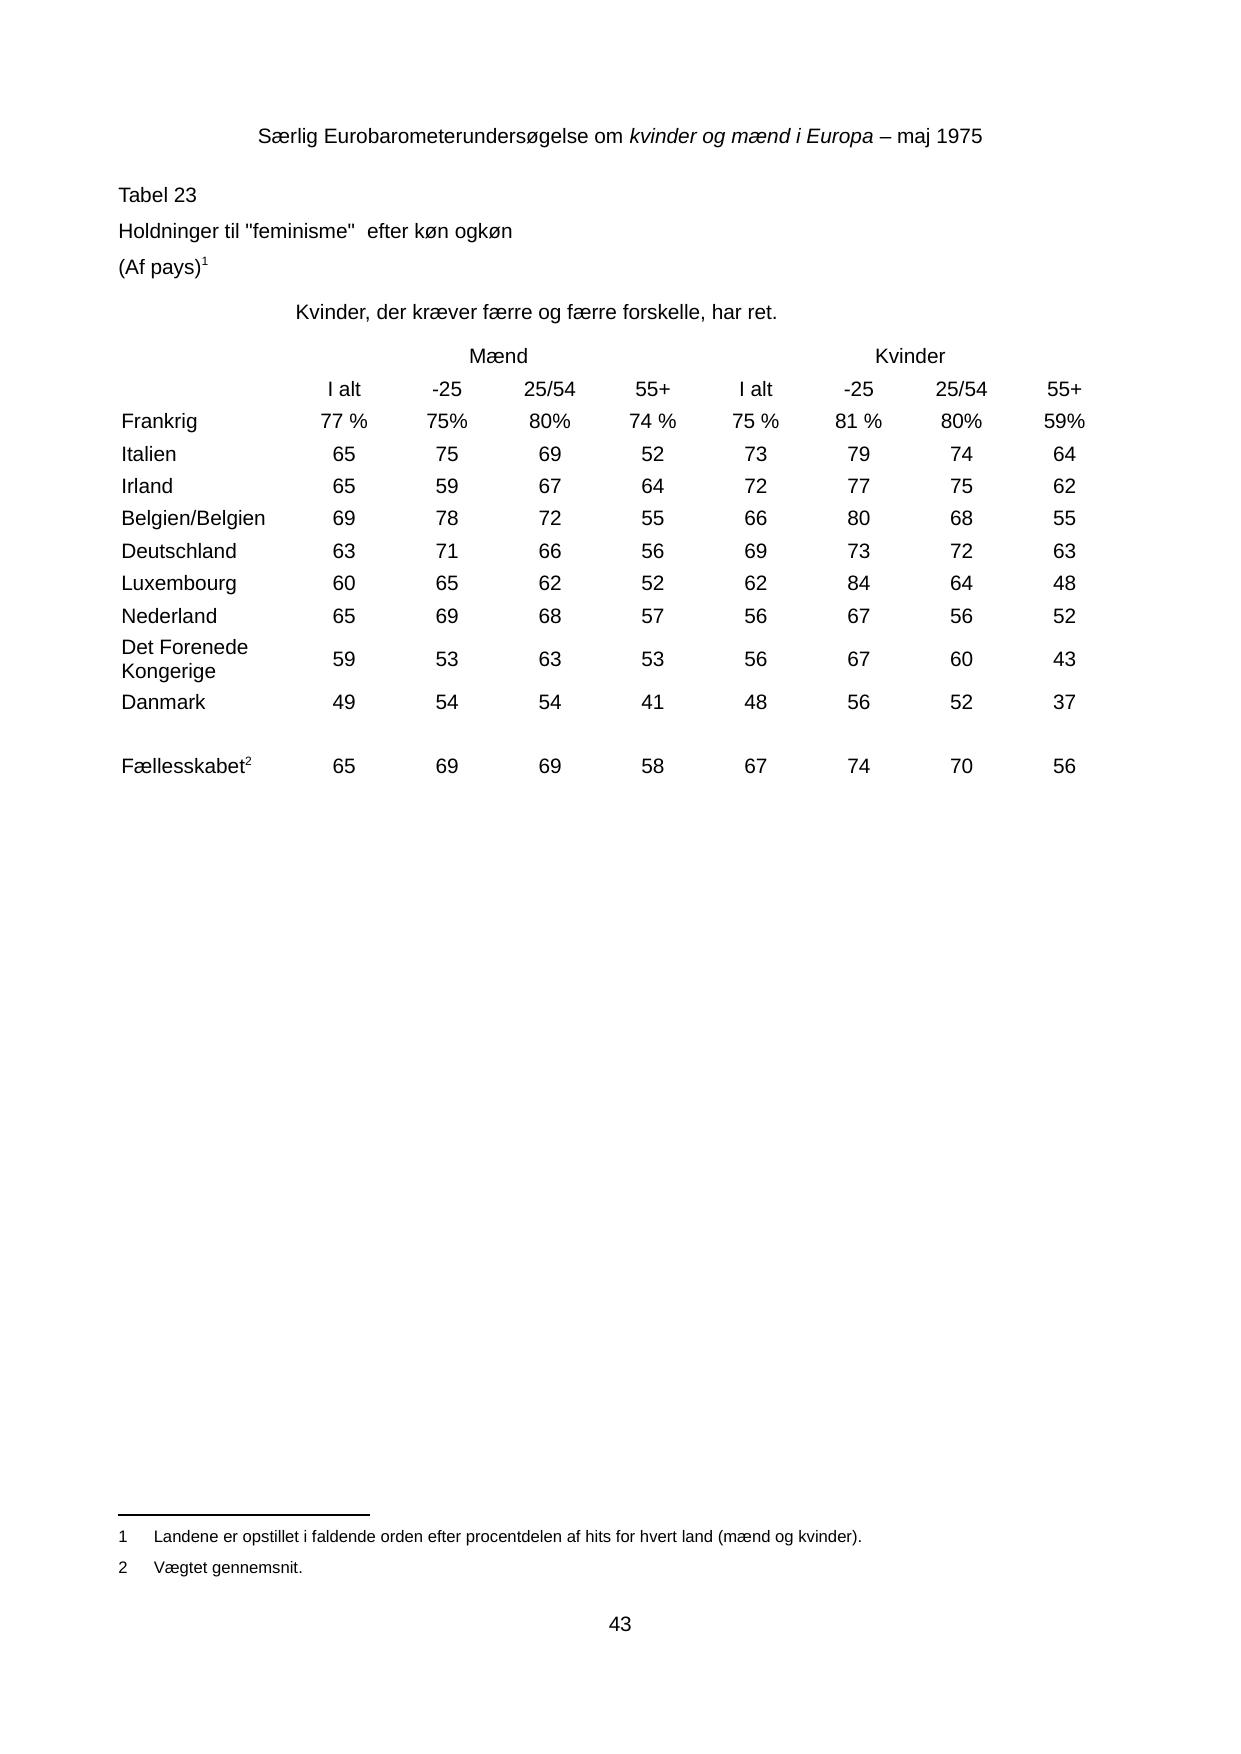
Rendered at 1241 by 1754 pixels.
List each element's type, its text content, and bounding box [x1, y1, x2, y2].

table_cell 54 [498, 685, 601, 718]
table_cell 77 [807, 470, 910, 502]
table_cell 72 [910, 535, 1013, 567]
table_cell 69 [293, 502, 395, 534]
text Tabel 23 [118, 183, 1122, 207]
table_cell 56 [910, 599, 1013, 632]
table_cell 62 [1013, 470, 1116, 502]
table_cell 63 [1013, 535, 1116, 567]
table_cell [118, 718, 292, 750]
table_cell 56 [807, 685, 910, 718]
table_cell 79 [807, 437, 910, 470]
table_cell 52 [1013, 599, 1116, 632]
table_cell 43 [1013, 632, 1116, 685]
table_cell 55+ [1013, 373, 1116, 405]
table_cell 81 % [807, 405, 910, 437]
table_cell 71 [395, 535, 498, 567]
table_cell Frankrig [118, 405, 292, 437]
table_cell 64 [601, 470, 704, 502]
table_cell Deutschland [118, 535, 292, 567]
table_cell 64 [910, 567, 1013, 599]
table_cell [1013, 718, 1116, 750]
table_cell 25/54 [498, 373, 601, 405]
table_cell Luxembourg [118, 567, 292, 599]
table_cell 73 [807, 535, 910, 567]
table_cell 68 [498, 599, 601, 632]
table_cell 57 [601, 599, 704, 632]
table_cell 69 [704, 535, 807, 567]
table_cell [395, 718, 498, 750]
table_cell 66 [498, 535, 601, 567]
table_cell 69 [498, 750, 601, 783]
table_cell 55+ [601, 373, 704, 405]
table_cell 84 [807, 567, 910, 599]
table_cell 78 [395, 502, 498, 534]
table_cell 65 [293, 599, 395, 632]
table_cell 53 [601, 632, 704, 685]
table_cell 52 [601, 437, 704, 470]
table_header [118, 284, 292, 340]
table_cell 65 [293, 750, 395, 783]
table_cell -25 [395, 373, 498, 405]
table_cell 25/54 [910, 373, 1013, 405]
table_cell 65 [395, 567, 498, 599]
text Holdninger til "feminisme" efter køn ogkøn [118, 219, 1122, 243]
table_cell 69 [395, 750, 498, 783]
table_cell [118, 340, 292, 372]
text Landene er opstillet i faldende orden efter procentdelen af hits for hvert land (mænd og kvinder). [118, 1527, 1122, 1546]
table_cell 75 [395, 437, 498, 470]
table_cell 48 [1013, 567, 1116, 599]
table_cell 53 [395, 632, 498, 685]
table_cell -25 [807, 373, 910, 405]
table_cell 69 [498, 437, 601, 470]
table_cell 48 [704, 685, 807, 718]
table_cell 68 [910, 502, 1013, 534]
table_cell 67 [498, 470, 601, 502]
table_cell 66 [704, 502, 807, 534]
table_cell 41 [601, 685, 704, 718]
table_cell 72 [498, 502, 601, 534]
table_cell I alt [704, 373, 807, 405]
table_cell 60 [293, 567, 395, 599]
table_cell Det Forenede Kongerige [118, 632, 292, 685]
table_cell 52 [601, 567, 704, 599]
table_cell 49 [293, 685, 395, 718]
table_cell 80 [807, 502, 910, 534]
table_cell 63 [498, 632, 601, 685]
table_cell 72 [704, 470, 807, 502]
table_cell 73 [704, 437, 807, 470]
table_cell 67 [807, 599, 910, 632]
table_cell Fællesskabet [118, 750, 292, 783]
table_cell I alt [293, 373, 395, 405]
table_cell 37 [1013, 685, 1116, 718]
table_cell 74 [910, 437, 1013, 470]
table_cell Nederland [118, 599, 292, 632]
table_cell 77 % [293, 405, 395, 437]
table_header Kvinder, der kræver færre og færre forskelle, har ret. [293, 284, 1116, 340]
table_cell 65 [293, 437, 395, 470]
table_cell 52 [910, 685, 1013, 718]
table_cell 56 [704, 599, 807, 632]
table_cell 58 [601, 750, 704, 783]
table_cell 54 [395, 685, 498, 718]
table_cell 56 [601, 535, 704, 567]
table_cell 55 [1013, 502, 1116, 534]
table_cell 62 [704, 567, 807, 599]
table_cell [498, 718, 601, 750]
table_cell 75 % [704, 405, 807, 437]
table_cell 70 [910, 750, 1013, 783]
table_cell 67 [807, 632, 910, 685]
table_cell 55 [601, 502, 704, 534]
table_cell 56 [704, 632, 807, 685]
table_cell 56 [1013, 750, 1116, 783]
table_cell Mænd [293, 340, 704, 372]
table_cell Irland [118, 470, 292, 502]
table_cell 74 [807, 750, 910, 783]
table_cell [704, 718, 807, 750]
table_cell Kvinder [704, 340, 1116, 372]
table_cell Italien [118, 437, 292, 470]
table_cell [807, 718, 910, 750]
table_cell 63 [293, 535, 395, 567]
table_cell Belgien/Belgien [118, 502, 292, 534]
table_cell 59 [293, 632, 395, 685]
table_cell 80% [910, 405, 1013, 437]
table_cell 65 [293, 470, 395, 502]
table_cell 64 [1013, 437, 1116, 470]
table_cell 69 [395, 599, 498, 632]
table_cell 75% [395, 405, 498, 437]
table_cell 67 [704, 750, 807, 783]
table_cell [293, 718, 395, 750]
table_cell Danmark [118, 685, 292, 718]
text (Af pays) [118, 254, 1122, 278]
table_cell [910, 718, 1013, 750]
table_cell [118, 373, 292, 405]
table_cell 62 [498, 567, 601, 599]
table_cell 75 [910, 470, 1013, 502]
table_cell 60 [910, 632, 1013, 685]
table_cell 74 % [601, 405, 704, 437]
table_cell 59% [1013, 405, 1116, 437]
table_cell 59 [395, 470, 498, 502]
table_cell [601, 718, 704, 750]
table_cell 80% [498, 405, 601, 437]
